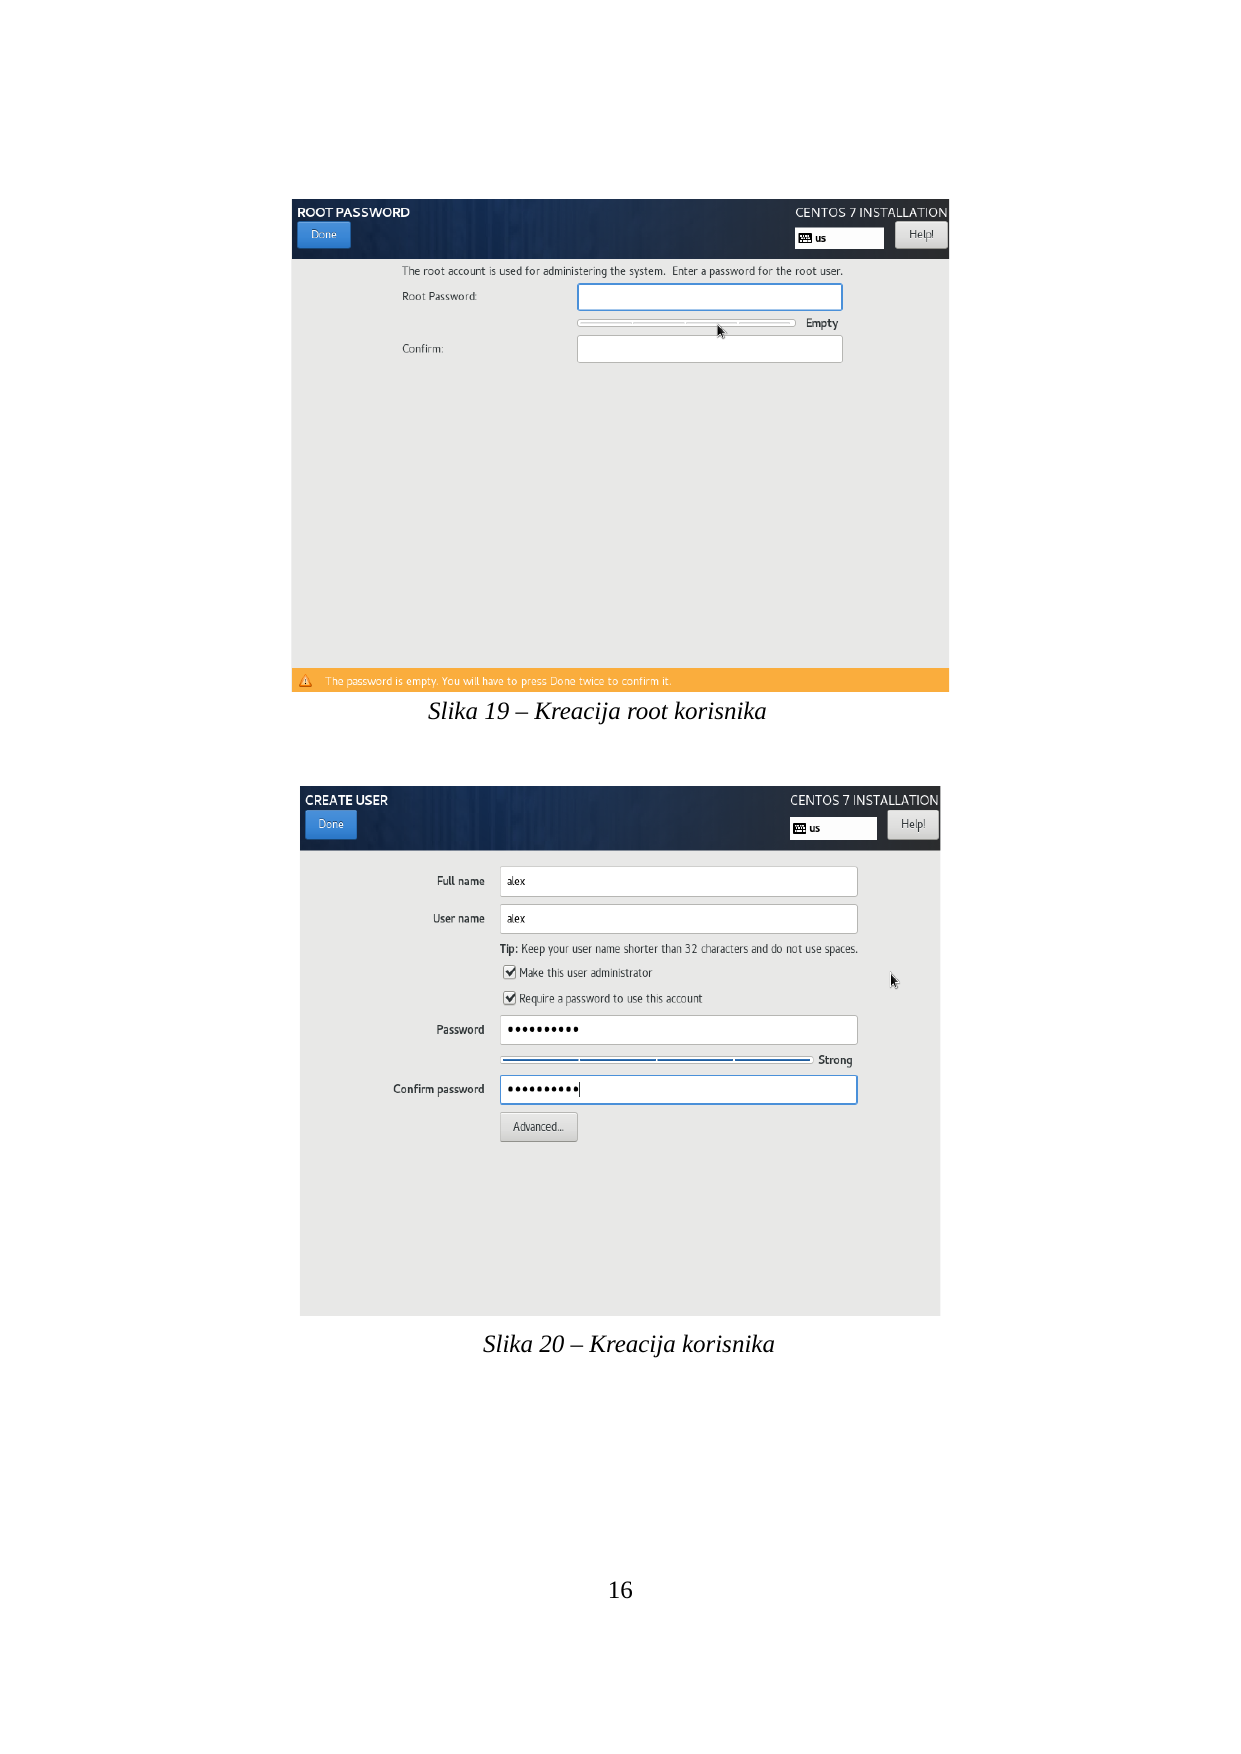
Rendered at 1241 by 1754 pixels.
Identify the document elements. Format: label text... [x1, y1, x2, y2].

picture [299, 786, 941, 1316]
picture [291, 199, 950, 692]
text Slika 20 – Kreacija korisnika [187, 1329, 1053, 1357]
text Slika 19 – Kreacija root korisnika [187, 667, 1053, 754]
